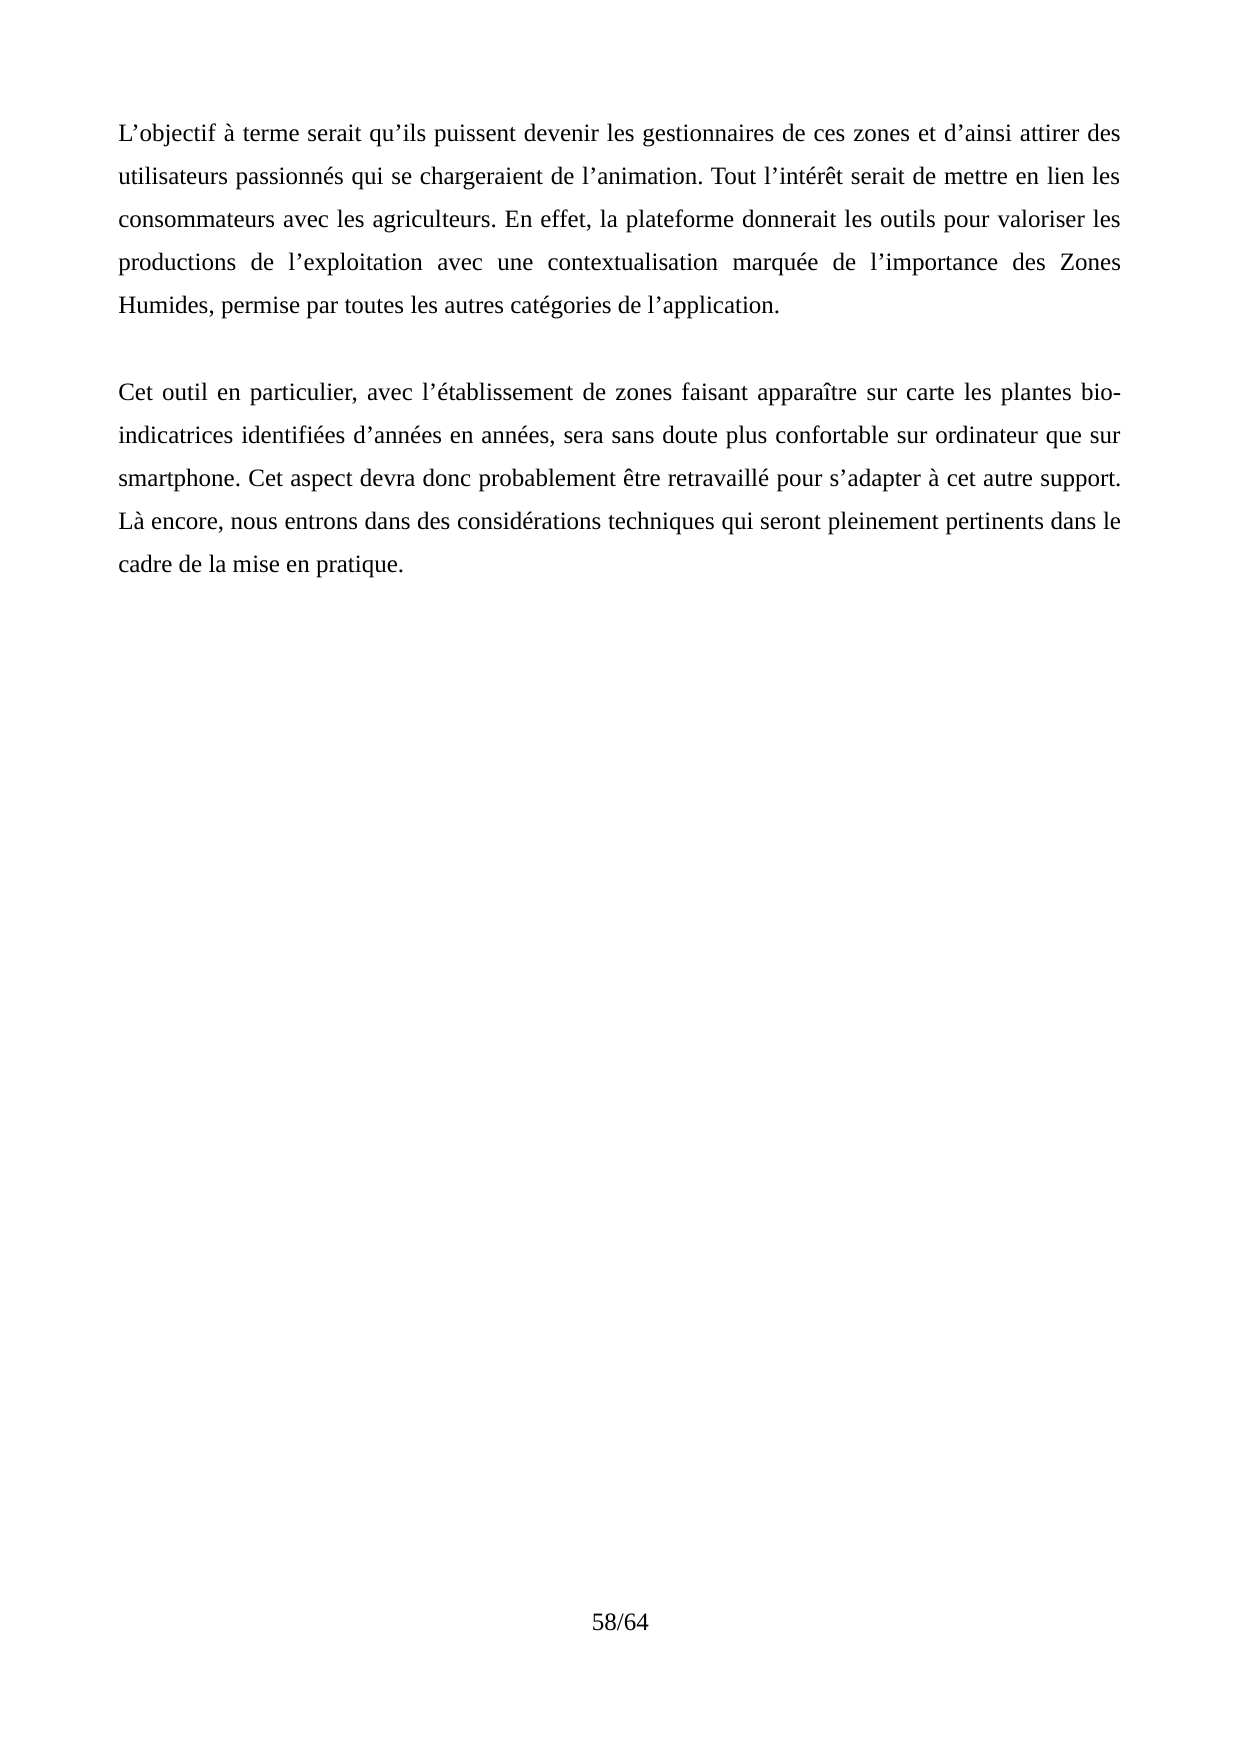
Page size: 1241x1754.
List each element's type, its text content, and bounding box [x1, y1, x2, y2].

text Cet outil en particulier, avec l’établissement de zones faisant apparaître sur carte les plantes bio-indicatrices identifiées d’années en années, sera sans doute plus confortable sur ordinateur que sur smartphone. Cet aspect devra donc probablement être retravaillé pour s’adapter à cet autre support. Là encore, nous entrons dans des considérations techniques qui seront pleinement pertinents dans le cadre de la mise en pratique. [118, 377, 1122, 578]
text L’objectif à terme serait qu’ils puissent devenir les gestionnaires de ces zones et d’ainsi attirer des utilisateurs passionnés qui se chargeraient de l’animation. Tout l’intérêt serait de mettre en lien les consommateurs avec les agriculteurs. En effet, la plateforme donnerait les outils pour valoriser les productions de l’exploitation avec une contextualisation marquée de l’importance des Zones Humides, permise par toutes les autres catégories de l’application. [118, 118, 1122, 319]
